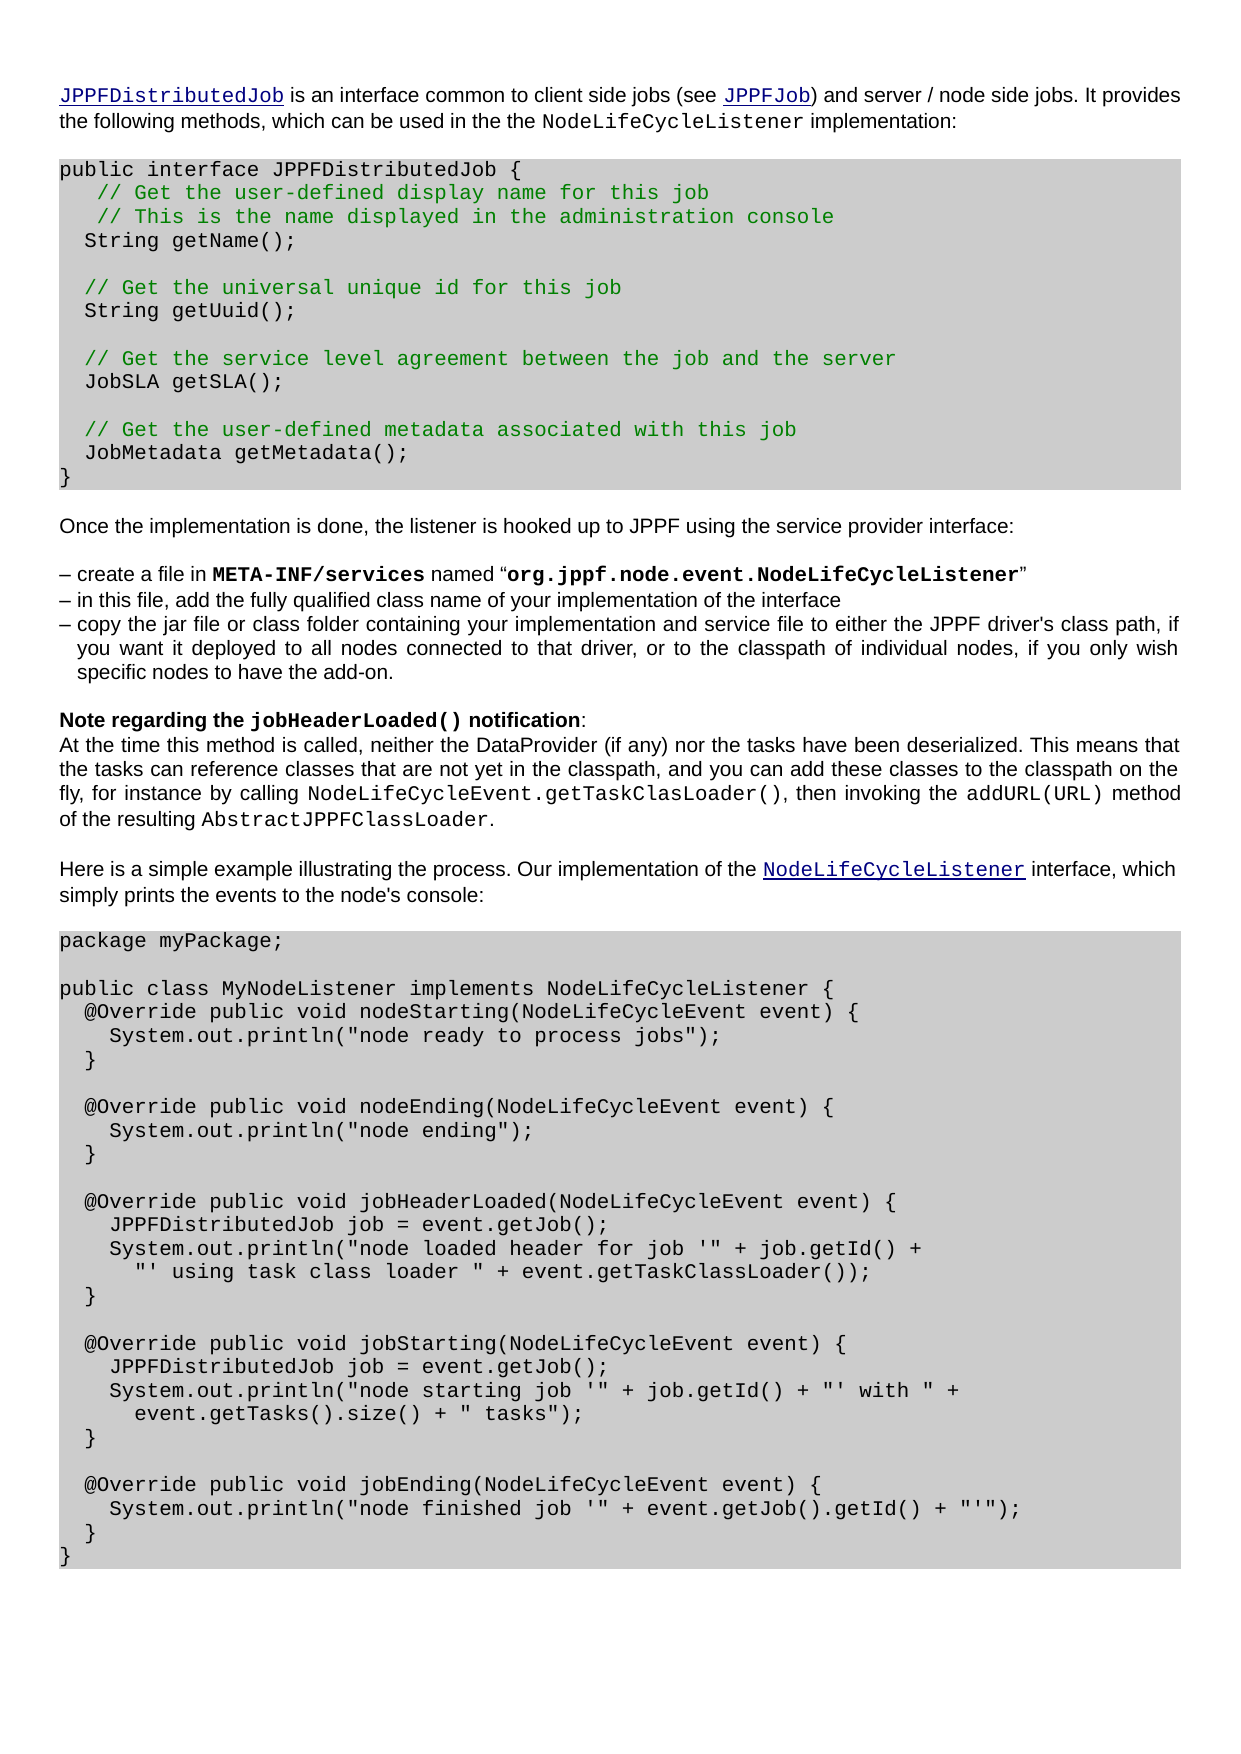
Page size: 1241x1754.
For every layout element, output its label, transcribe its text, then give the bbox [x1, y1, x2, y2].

text } [59, 466, 1181, 490]
text @Override public void jobEnding(NodeLifeCycleEvent event) { [59, 1474, 1181, 1498]
text public class MyNodeListener implements NodeLifeCycleListener { [59, 978, 1181, 1001]
text Once the implementation is done, the listener is hooked up to JPPF using the service provider interface: [59, 514, 1181, 538]
text } [59, 1049, 1181, 1072]
text JobSLA getSLA(); [59, 371, 1181, 395]
text @Override public void jobHeaderLoaded(NodeLifeCycleEvent event) { [59, 1191, 1181, 1214]
text public interface JPPFDistributedJob { [59, 159, 1181, 182]
list copy the jar file or class folder containing your implementation and service file to either the JPPF driver's class path, if you want it deployed to all nodes connected to that driver, or to the classpath of individual nodes, if you only wish specific nodes to have the add-on. [59, 611, 1181, 683]
list create a file in META-INF/services named “org.jppf.node.event.NodeLifeCycleListener” [59, 562, 1181, 587]
text } [59, 1522, 1181, 1545]
text System.out.println("node loaded header for job '" + job.getId() + [59, 1238, 1181, 1262]
text System.out.println("node ready to process jobs"); [59, 1025, 1181, 1049]
text // Get the universal unique id for this job [59, 277, 1181, 301]
text } [59, 1285, 1181, 1309]
text // This is the name displayed in the administration console [59, 206, 1181, 229]
text JPPFDistributedJob is an interface common to client side jobs (see JPPFJob) and server / node side jobs. It provides the following methods, which can be used in the the NodeLifeCycleListener implementation: [59, 83, 1181, 135]
text "' using task class loader " + event.getTaskClassLoader()); [59, 1262, 1181, 1285]
text JobMetadata getMetadata(); [59, 442, 1181, 466]
text @Override public void jobStarting(NodeLifeCycleEvent event) { [59, 1332, 1181, 1356]
text Note regarding the jobHeaderLoaded() notification: [59, 707, 1181, 733]
text @Override public void nodeEnding(NodeLifeCycleEvent event) { [59, 1096, 1181, 1120]
text } [59, 1545, 1181, 1569]
text Here is a simple example illustrating the process. Our implementation of the NodeLifeCycleListener interface, which simply prints the events to the node's console: [59, 857, 1181, 907]
list in this file, add the fully qualified class name of your implementation of the interface [59, 587, 1181, 611]
text String getName(); [59, 229, 1181, 253]
text JPPFDistributedJob job = event.getJob(); [59, 1214, 1181, 1238]
text System.out.println("node ending"); [59, 1120, 1181, 1143]
text } [59, 1143, 1181, 1167]
text String getUuid(); [59, 301, 1181, 324]
text JPPFDistributedJob job = event.getJob(); [59, 1356, 1181, 1380]
text @Override public void nodeStarting(NodeLifeCycleEvent event) { [59, 1001, 1181, 1025]
text event.getTasks().size() + " tasks"); [59, 1403, 1181, 1427]
text // Get the user-defined display name for this job [59, 182, 1181, 206]
text At the time this method is called, neither the DataProvider (if any) nor the tasks have been deserialized. This means that the tasks can reference classes that are not yet in the classpath, and you can add these classes to the classpath on the fly, for instance by calling NodeLifeCycleEvent.getTaskClasLoader(), then invoking the addURL(URL) method of the resulting AbstractJPPFClassLoader. [59, 733, 1181, 833]
text System.out.println("node finished job '" + event.getJob().getId() + "'"); [59, 1498, 1181, 1522]
text package myPackage; [59, 931, 1181, 954]
text // Get the service level agreement between the job and the server [59, 348, 1181, 371]
text System.out.println("node starting job '" + job.getId() + "' with " + [59, 1380, 1181, 1403]
text } [59, 1427, 1181, 1451]
text // Get the user-defined metadata associated with this job [59, 419, 1181, 442]
